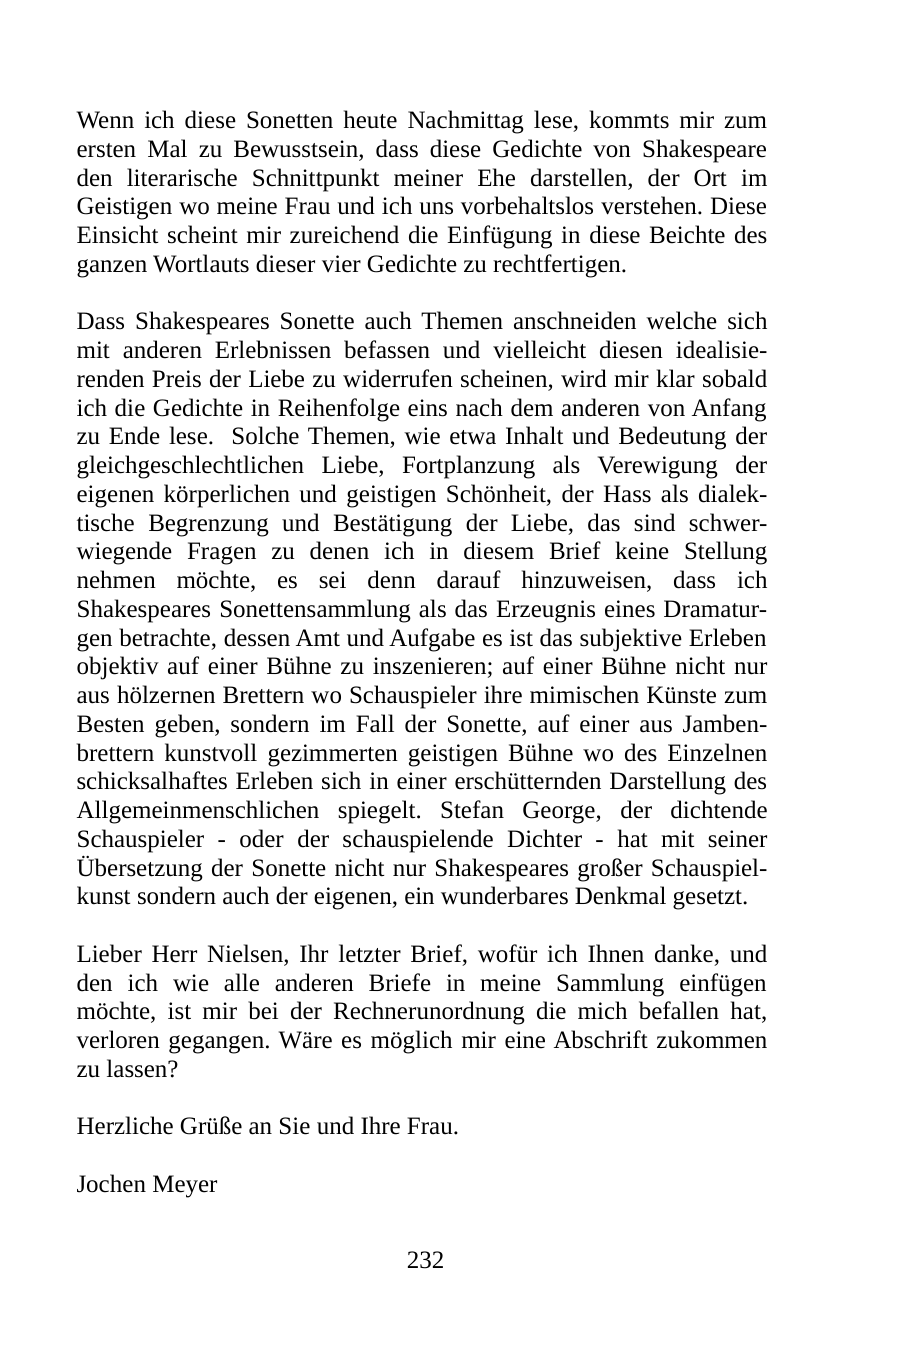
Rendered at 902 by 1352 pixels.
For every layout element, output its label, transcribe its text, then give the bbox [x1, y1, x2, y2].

text Wenn ich diese Sonetten heute Nachmittag lese, kommts mir zum ersten Mal zu Bewusstsein, dass diese Gedichte von Shakespeare den literarische Schnittpunkt meiner Ehe darstellen, der Ort im Geistigen wo meine Frau und ich uns vorbehaltslos verstehen. Diese Einsicht scheint mir zureichend die Einfügung in diese Beichte des ganzen Wortlauts dieser vier Gedichte zu rechtfertigen. [76, 105, 768, 278]
text Dass Shakespeares Sonette auch Themen anschneiden welche sich mit anderen Erlebnissen befassen und vielleicht diesen idealisie-renden Preis der Liebe zu widerrufen scheinen, wird mir klar sobald ich die Gedichte in Reihenfolge eins nach dem anderen von Anfang zu Ende lese. Solche Themen, wie etwa Inhalt und Bedeutung der gleichgeschlechtlichen Liebe, Fortplanzung als Verewigung der eigenen körperlichen und geistigen Schönheit, der Hass als dialek-tische Begrenzung und Bestätigung der Liebe, das sind schwer-wiegende Fragen zu denen ich in diesem Brief keine Stellung nehmen möchte, es sei denn darauf hinzuweisen, dass ich Shakespeares Sonettensammlung als das Erzeugnis eines Dramatur-gen betrachte, dessen Amt und Aufgabe es ist das subjektive Erleben objektiv auf einer Bühne zu inszenieren; auf einer Bühne nicht nur aus hölzernen Brettern wo Schauspieler ihre mimischen Künste zum Besten geben, sondern im Fall der Sonette, auf einer aus Jamben-brettern kunstvoll gezimmerten geistigen Bühne wo des Einzelnen schicksalhaftes Erleben sich in einer erschütternden Darstellung des Allgemeinmenschlichen spiegelt. Stefan George, der dichtende Schauspieler - oder der schauspielende Dichter - hat mit seiner Übersetzung der Sonette nicht nur Shakespeares großer Schauspiel-kunst sondern auch der eigenen, ein wunderbares Denkmal gesetzt. [76, 306, 768, 910]
text Herzliche Grüße an Sie und Ihre Frau. [76, 1111, 768, 1140]
text Jochen Meyer [76, 1169, 768, 1198]
text Lieber Herr Nielsen, Ihr letzter Brief, wofür ich Ihnen danke, und den ich wie alle anderen Briefe in meine Sammlung einfügen möchte, ist mir bei der Rechnerunordnung die mich befallen hat, verloren gegangen. Wäre es möglich mir eine Abschrift zukommen zu lassen? [76, 939, 768, 1083]
